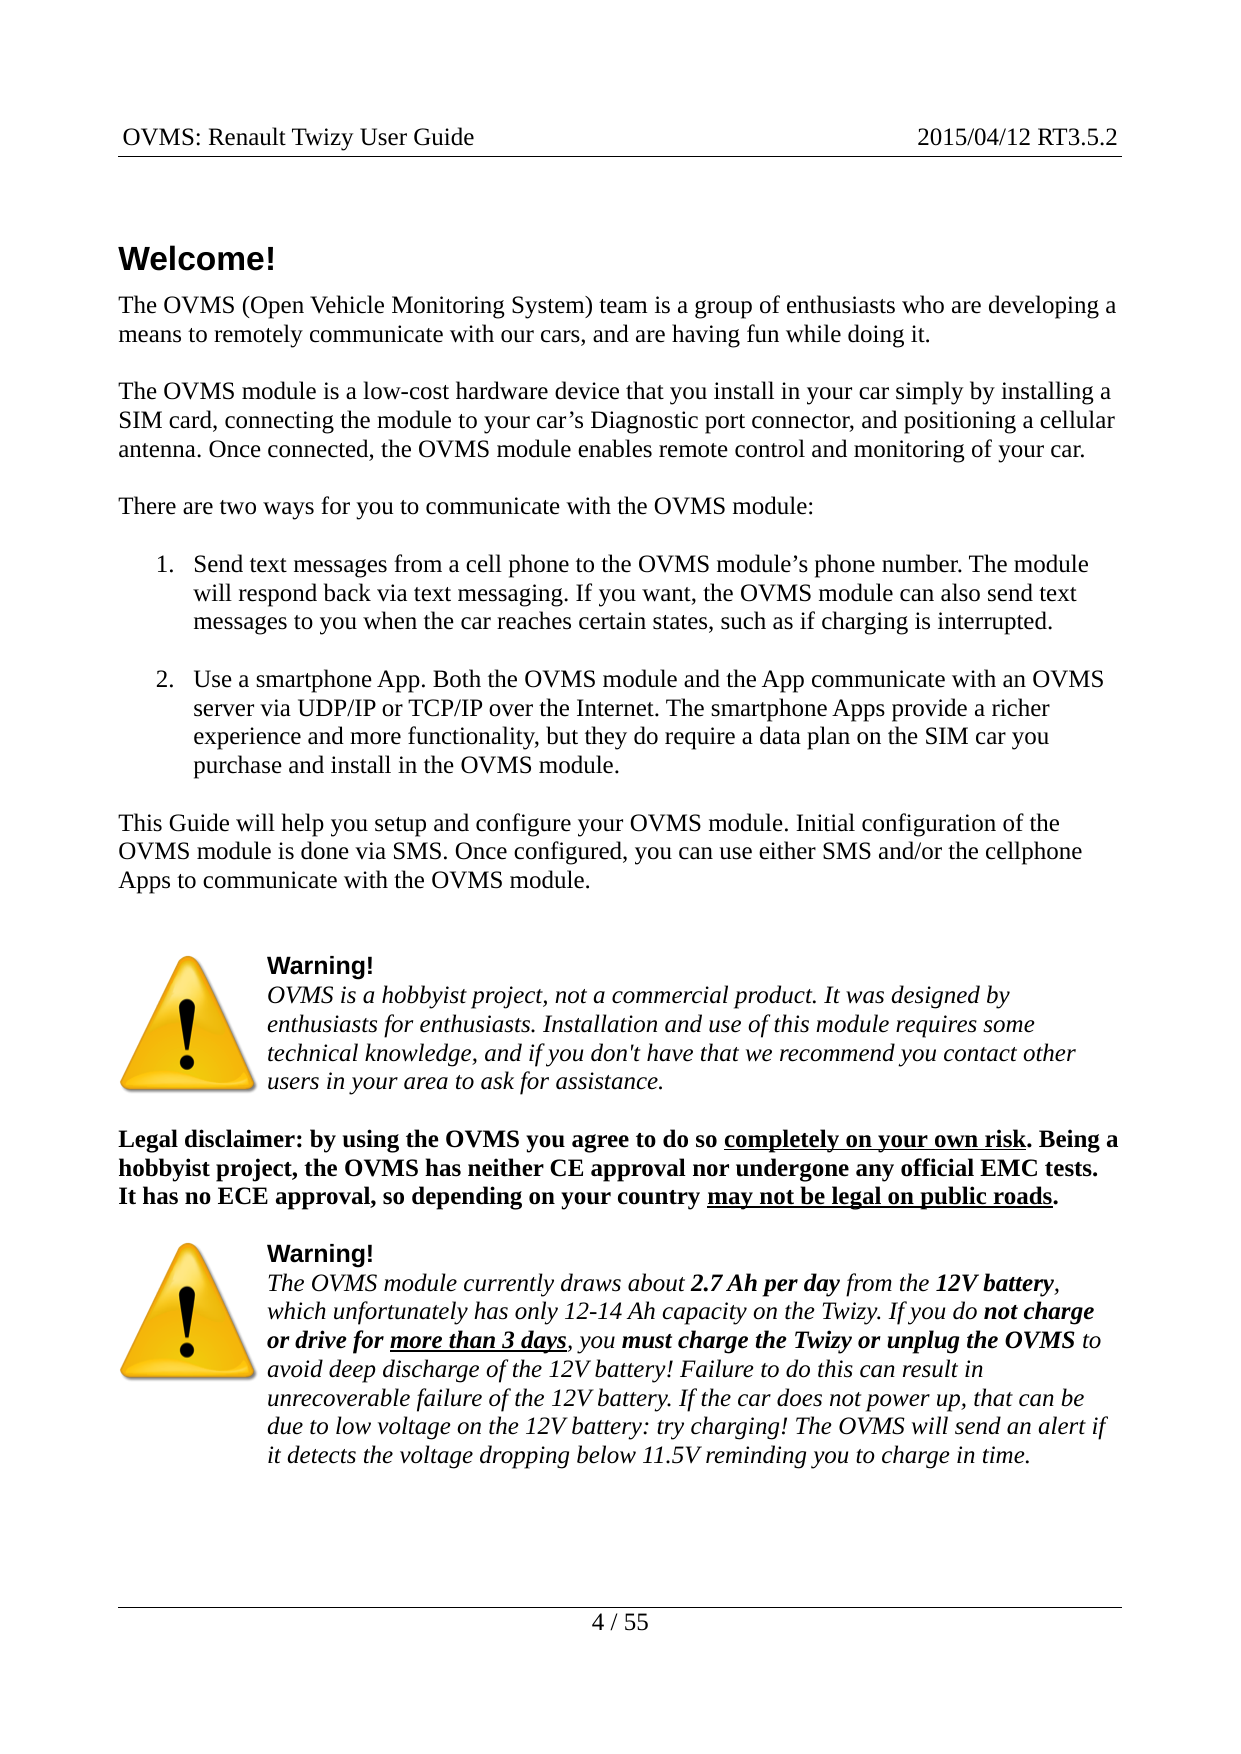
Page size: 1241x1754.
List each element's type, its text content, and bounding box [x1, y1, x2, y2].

text OVMS is a hobbyist project, not a commercial product. It was designed by enthusiasts for enthusiasts. Installation and use of this module requires some technical knowledge, and if you don't have that we recommend you contact other users in your area to ask for assistance. [267, 980, 1122, 1095]
picture [118, 1241, 260, 1384]
text The OVMS (Open Vehicle Monitoring System) team is a group of enthusiasts who are developing a means to remotely communicate with our cars, and are having fun while doing it. [118, 290, 1122, 348]
text This Guide will help you setup and configure your OVMS module. Initial configuration of the OVMS module is done via SMS. Once configured, you can use either SMS and/or the cellphone Apps to communicate with the OVMS module. [118, 808, 1122, 894]
text There are two ways for you to communicate with the OVMS module: [118, 491, 1122, 520]
text The OVMS module is a low-cost hardware device that you install in your car simply by installing a SIM card, connecting the module to your car’s Diagnostic port connector, and positioning a cellular antenna. Once connected, the OVMS module enables remote control and monitoring of your car. [118, 376, 1122, 463]
list Use a smartphone App. Both the OVMS module and the App communicate with an OVMS server via UDP/IP or TCP/IP over the Internet. The smartphone Apps provide a richer experience and more functionality, but they do require a data plan on the SIM car you purchase and install in the OVMS module. [156, 664, 1122, 779]
picture [118, 954, 260, 1096]
subtitle Welcome! [118, 239, 1122, 278]
text Legal disclaimer: by using the OVMS you agree to do so completely on your own risk. Being a hobbyist project, the OVMS has neither CE approval nor undergone any official EMC tests. It has no ECE approval, so depending on your country may not be legal on public roads. [118, 1124, 1122, 1210]
list Send text messages from a cell phone to the OVMS module’s phone number. The module will respond back via text messaging. If you want, the OVMS module can also send text messages to you when the car reaches certain states, such as if charging is interrupted. [156, 549, 1122, 664]
text Warning! [267, 1239, 1122, 1268]
text Warning! [267, 951, 1122, 980]
text The OVMS module currently draws about 2.7 Ah per day from the 12V battery, which unfortunately has only 12-14 Ah capacity on the Twizy. If you do not charge or drive for more than 3 days, you must charge the Twizy or unplug the OVMS to avoid deep discharge of the 12V battery! Failure to do this can result in unrecoverable failure of the 12V battery. If the car does not power up, that can be due to low voltage on the 12V battery: try charging! The OVMS will send an alert if it detects the voltage dropping below 11.5V reminding you to charge in time. [267, 1268, 1122, 1469]
